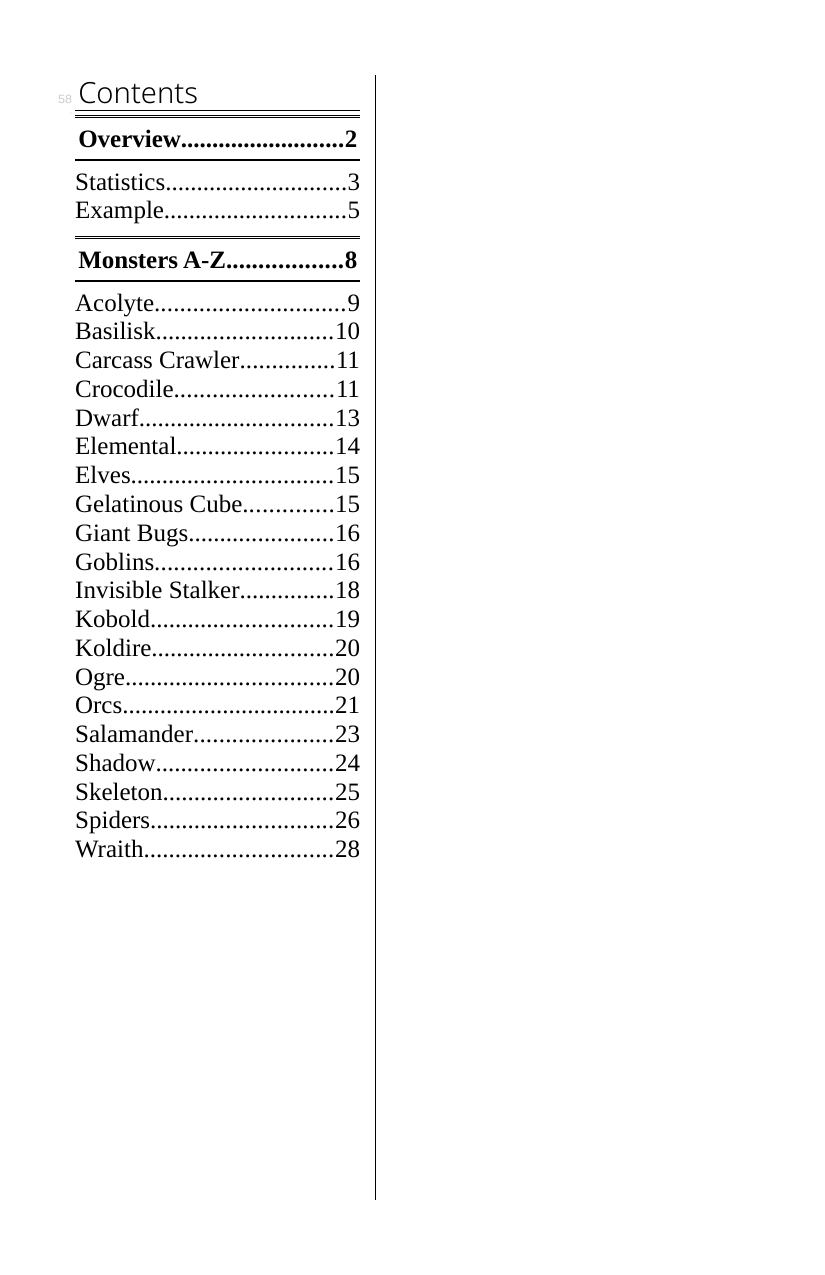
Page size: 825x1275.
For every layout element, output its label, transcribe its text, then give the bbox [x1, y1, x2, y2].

text Statistics 3 [75, 161, 360, 188]
text Carcass Crawler 11 [75, 345, 360, 374]
text Crocodile 11 [75, 374, 360, 403]
text Contents [75, 75, 360, 110]
text Ogre 20 [75, 662, 360, 690]
text Giant Bugs 16 [75, 518, 360, 547]
text Shadow 24 [75, 748, 360, 777]
text Salamander 23 [75, 719, 360, 748]
text Basilisk 10 [75, 317, 360, 345]
text Elemental 14 [75, 432, 360, 460]
text Monsters A-Z 8 [75, 239, 360, 274]
text Skeleton 25 [75, 777, 360, 805]
text Acolyte 9 [75, 282, 360, 317]
text Gelatinous Cube 15 [75, 489, 360, 518]
text Example 5 [75, 188, 360, 233]
text Orcs 21 [75, 690, 360, 719]
text Invisible Stalker 18 [75, 575, 360, 604]
text Dwarf 13 [75, 403, 360, 432]
text Wraith 28 [75, 826, 360, 872]
text Overview 2 [75, 118, 360, 153]
text Kobold 19 [75, 604, 360, 633]
text Goblins 16 [75, 547, 360, 575]
text Spiders 26 [75, 805, 360, 826]
text Koldire 20 [75, 633, 360, 662]
text Elves 15 [75, 460, 360, 489]
